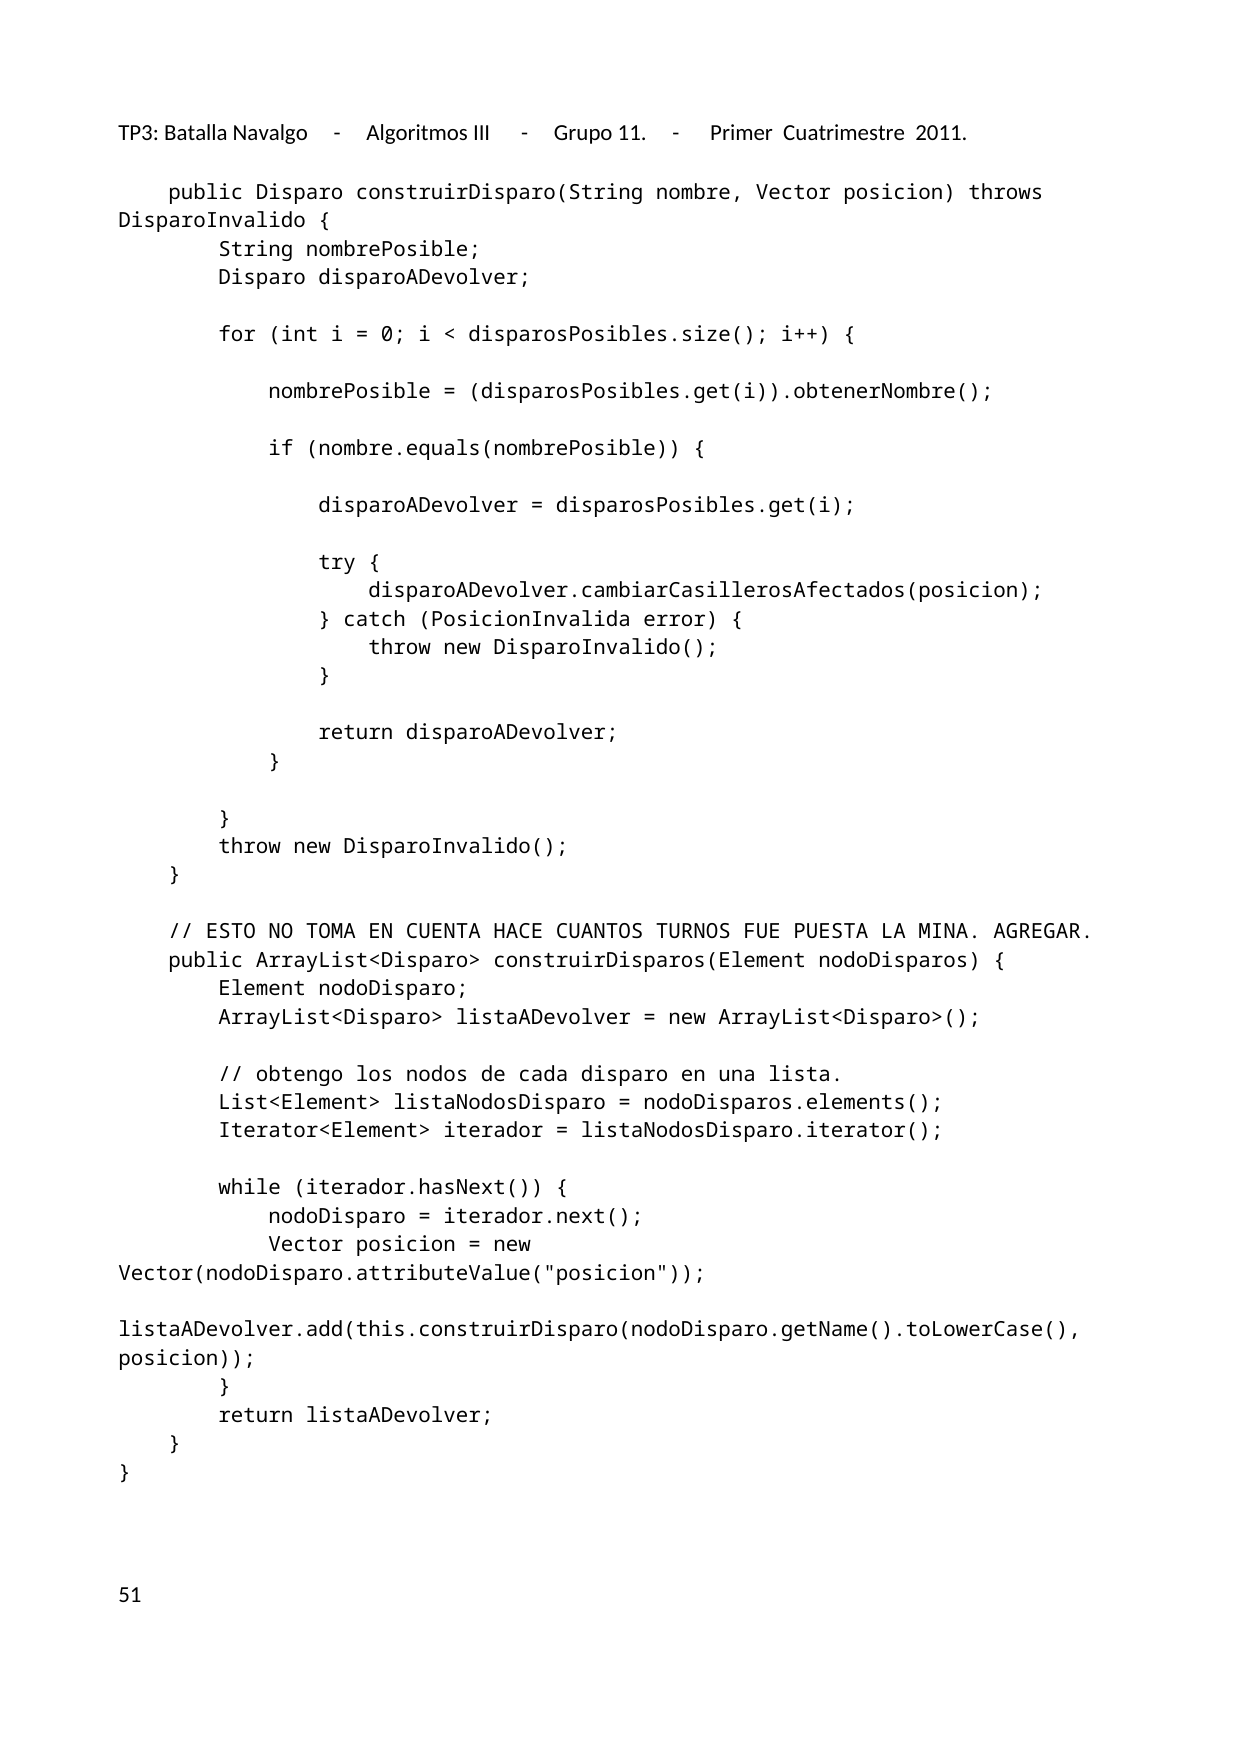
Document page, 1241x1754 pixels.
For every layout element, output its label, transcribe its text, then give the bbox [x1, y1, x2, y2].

text if (nombre.equals(nombrePosible)) { [118, 433, 1122, 461]
text } [118, 1371, 1122, 1400]
text } [118, 859, 1122, 888]
text disparoADevolver = disparosPosibles.get(i); [118, 490, 1122, 518]
text } [118, 1457, 1122, 1485]
text throw new DisparoInvalido(); [118, 632, 1122, 661]
text nodoDisparo = iterador.next(); [118, 1201, 1122, 1229]
text listaADevolver.add(this.construirDisparo(nodoDisparo.getName().toLowerCase(), posicion)); [118, 1286, 1122, 1371]
text throw new DisparoInvalido(); [118, 831, 1122, 859]
text disparoADevolver.cambiarCasillerosAfectados(posicion); [118, 575, 1122, 604]
text } [118, 661, 1122, 689]
text while (iterador.hasNext()) { [118, 1172, 1122, 1201]
text return disparoADevolver; [118, 717, 1122, 746]
text String nombrePosible; [118, 234, 1122, 262]
text Iterator<Element> iterador = listaNodosDisparo.iterator(); [118, 1116, 1122, 1144]
text List<Element> listaNodosDisparo = nodoDisparos.elements(); [118, 1087, 1122, 1116]
text // obtengo los nodos de cada disparo en una lista. [118, 1059, 1122, 1087]
text public Disparo construirDisparo(String nombre, Vector posicion) throws DisparoInvalido { [118, 177, 1122, 234]
text } [118, 803, 1122, 831]
text } [118, 1428, 1122, 1457]
text } [118, 746, 1122, 774]
text nombrePosible = (disparosPosibles.get(i)).obtenerNombre(); [118, 376, 1122, 404]
text for (int i = 0; i < disparosPosibles.size(); i++) { [118, 319, 1122, 348]
text try { [118, 547, 1122, 575]
text } catch (PosicionInvalida error) { [118, 604, 1122, 632]
text // ESTO NO TOMA EN CUENTA HACE CUANTOS TURNOS FUE PUESTA LA MINA. AGREGAR. [118, 916, 1122, 945]
text Disparo disparoADevolver; [118, 262, 1122, 291]
text ArrayList<Disparo> listaADevolver = new ArrayList<Disparo>(); [118, 1002, 1122, 1030]
text Vector posicion = new Vector(nodoDisparo.attributeValue("posicion")); [118, 1229, 1122, 1286]
text return listaADevolver; [118, 1400, 1122, 1428]
text Element nodoDisparo; [118, 973, 1122, 1002]
text public ArrayList<Disparo> construirDisparos(Element nodoDisparos) { [118, 945, 1122, 973]
